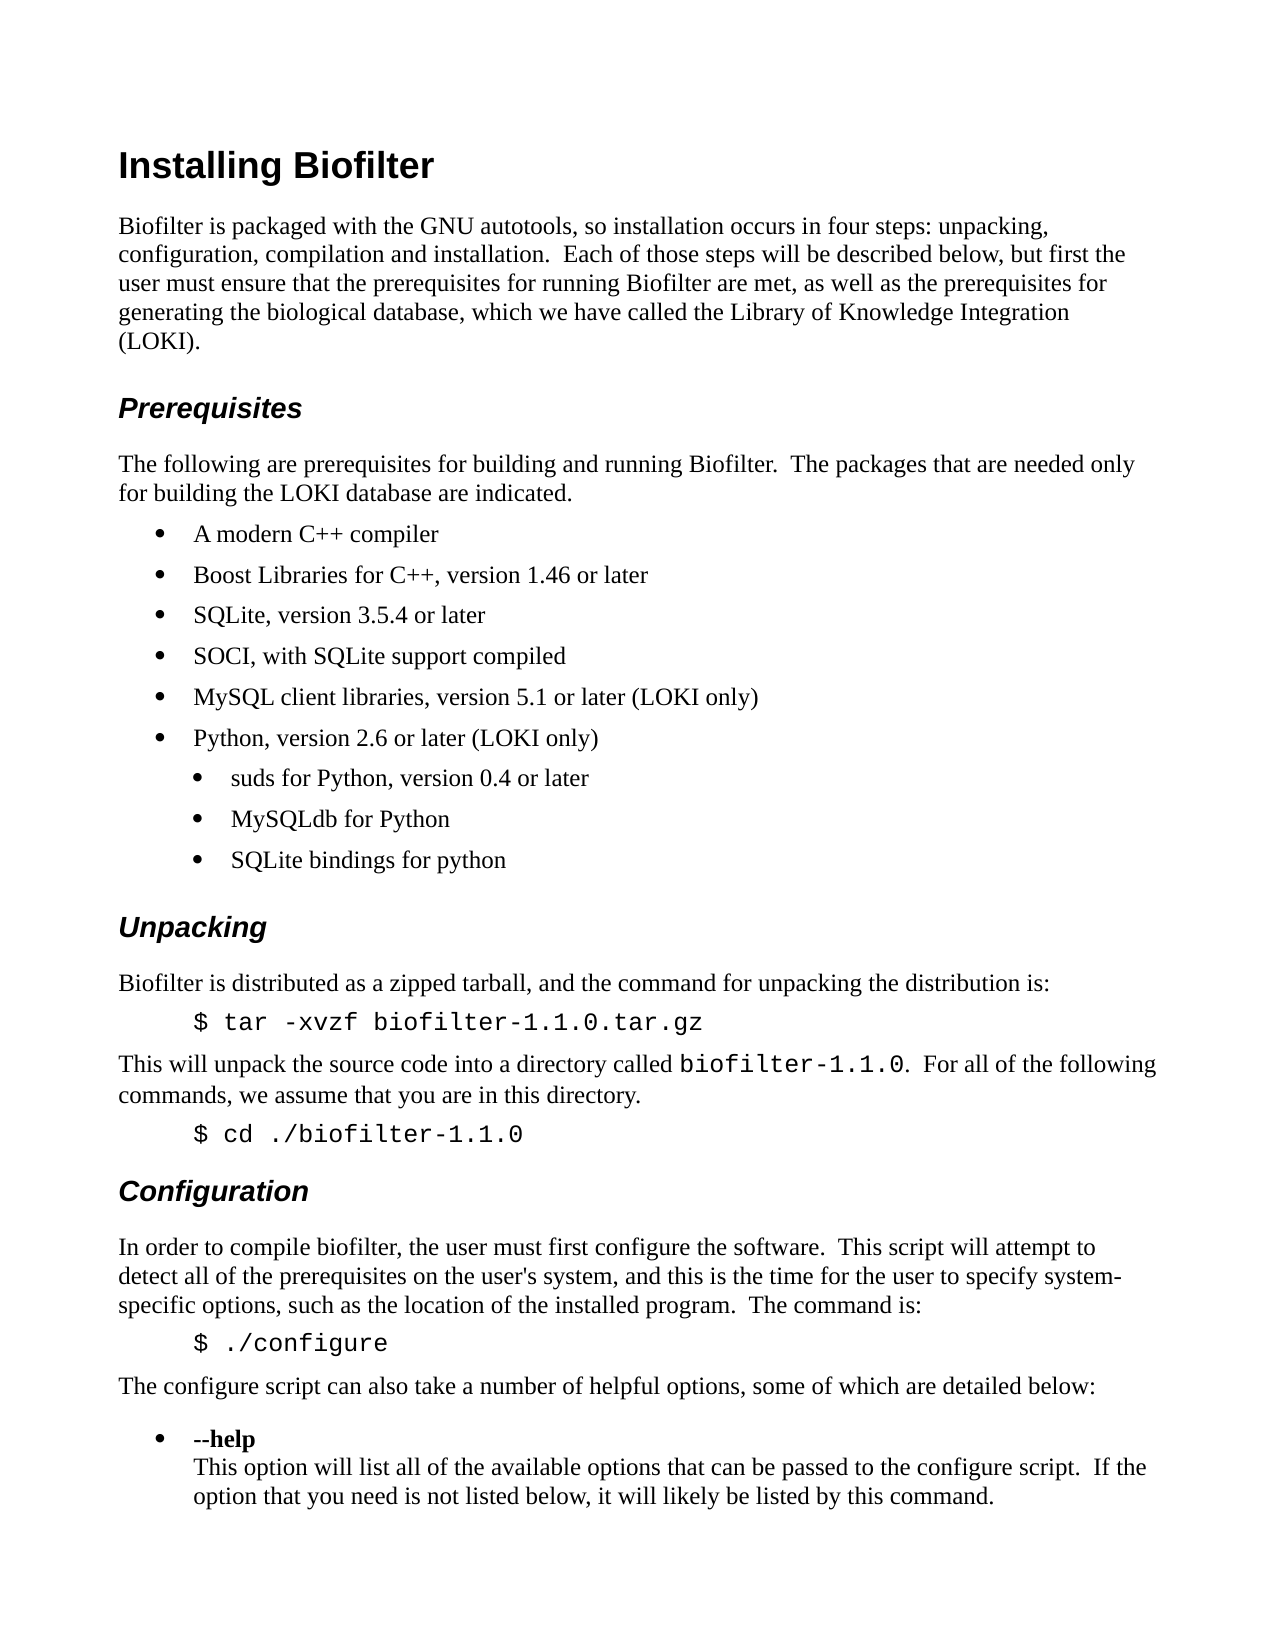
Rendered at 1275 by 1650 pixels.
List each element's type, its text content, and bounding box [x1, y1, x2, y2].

subtitle Configuration [118, 1174, 1157, 1208]
text $ tar -xvzf biofilter-1.1.0.tar.gz [193, 1009, 1082, 1038]
text $ ./configure [193, 1331, 1082, 1359]
list Python, version 2.6 or later (LOKI only) [156, 723, 1157, 751]
list MySQL client libraries, version 5.1 or later (LOKI only) [156, 682, 1157, 711]
text Biofilter is packaged with the GNU autotools, so installation occurs in four steps: unpacking, configuration, compilation and installation. Each of those steps will be described below, but first the user must ensure that the prerequisites for running Biofilter are met, as well as the prerequisites for generating the biological database, which we have called the Library of Knowledge Integration (LOKI). [118, 211, 1157, 354]
list SQLite bindings for python [193, 845, 1157, 873]
list SOCI, with SQLite support compiled [156, 641, 1157, 670]
text This will unpack the source code into a directory called biofilter-1.1.0. For all of the following commands, we assume that you are in this directory. [118, 1049, 1157, 1109]
subtitle Prerequisites [118, 391, 1157, 425]
list A modern C++ compiler [156, 519, 1157, 548]
list --help This option will list all of the available options that can be passed to the configure script. If the option that you need is not listed below, it will likely be listed by this command. [156, 1424, 1157, 1510]
subtitle Installing Biofilter [118, 143, 1157, 186]
text $ cd ./biofilter-1.1.0 [193, 1121, 1082, 1149]
text Biofilter is distributed as a zipped tarball, and the command for unpacking the distribution is: [118, 968, 1157, 997]
text In order to compile biofilter, the user must first configure the software. This script will attempt to detect all of the prerequisites on the user's system, and this is the time for the user to specify system-specific options, such as the location of the installed program. The command is: [118, 1232, 1157, 1319]
subtitle Unpacking [118, 911, 1157, 944]
list Boost Libraries for C++, version 1.46 or later [156, 560, 1157, 588]
list suds for Python, version 0.4 or later [193, 763, 1157, 792]
list MySQLdb for Python [193, 804, 1157, 833]
text The configure script can also take a number of helpful options, some of which are detailed below: [118, 1371, 1157, 1400]
list SQLite, version 3.5.4 or later [156, 600, 1157, 629]
text The following are prerequisites for building and running Biofilter. The packages that are needed only for building the LOKI database are indicated. [118, 449, 1157, 507]
